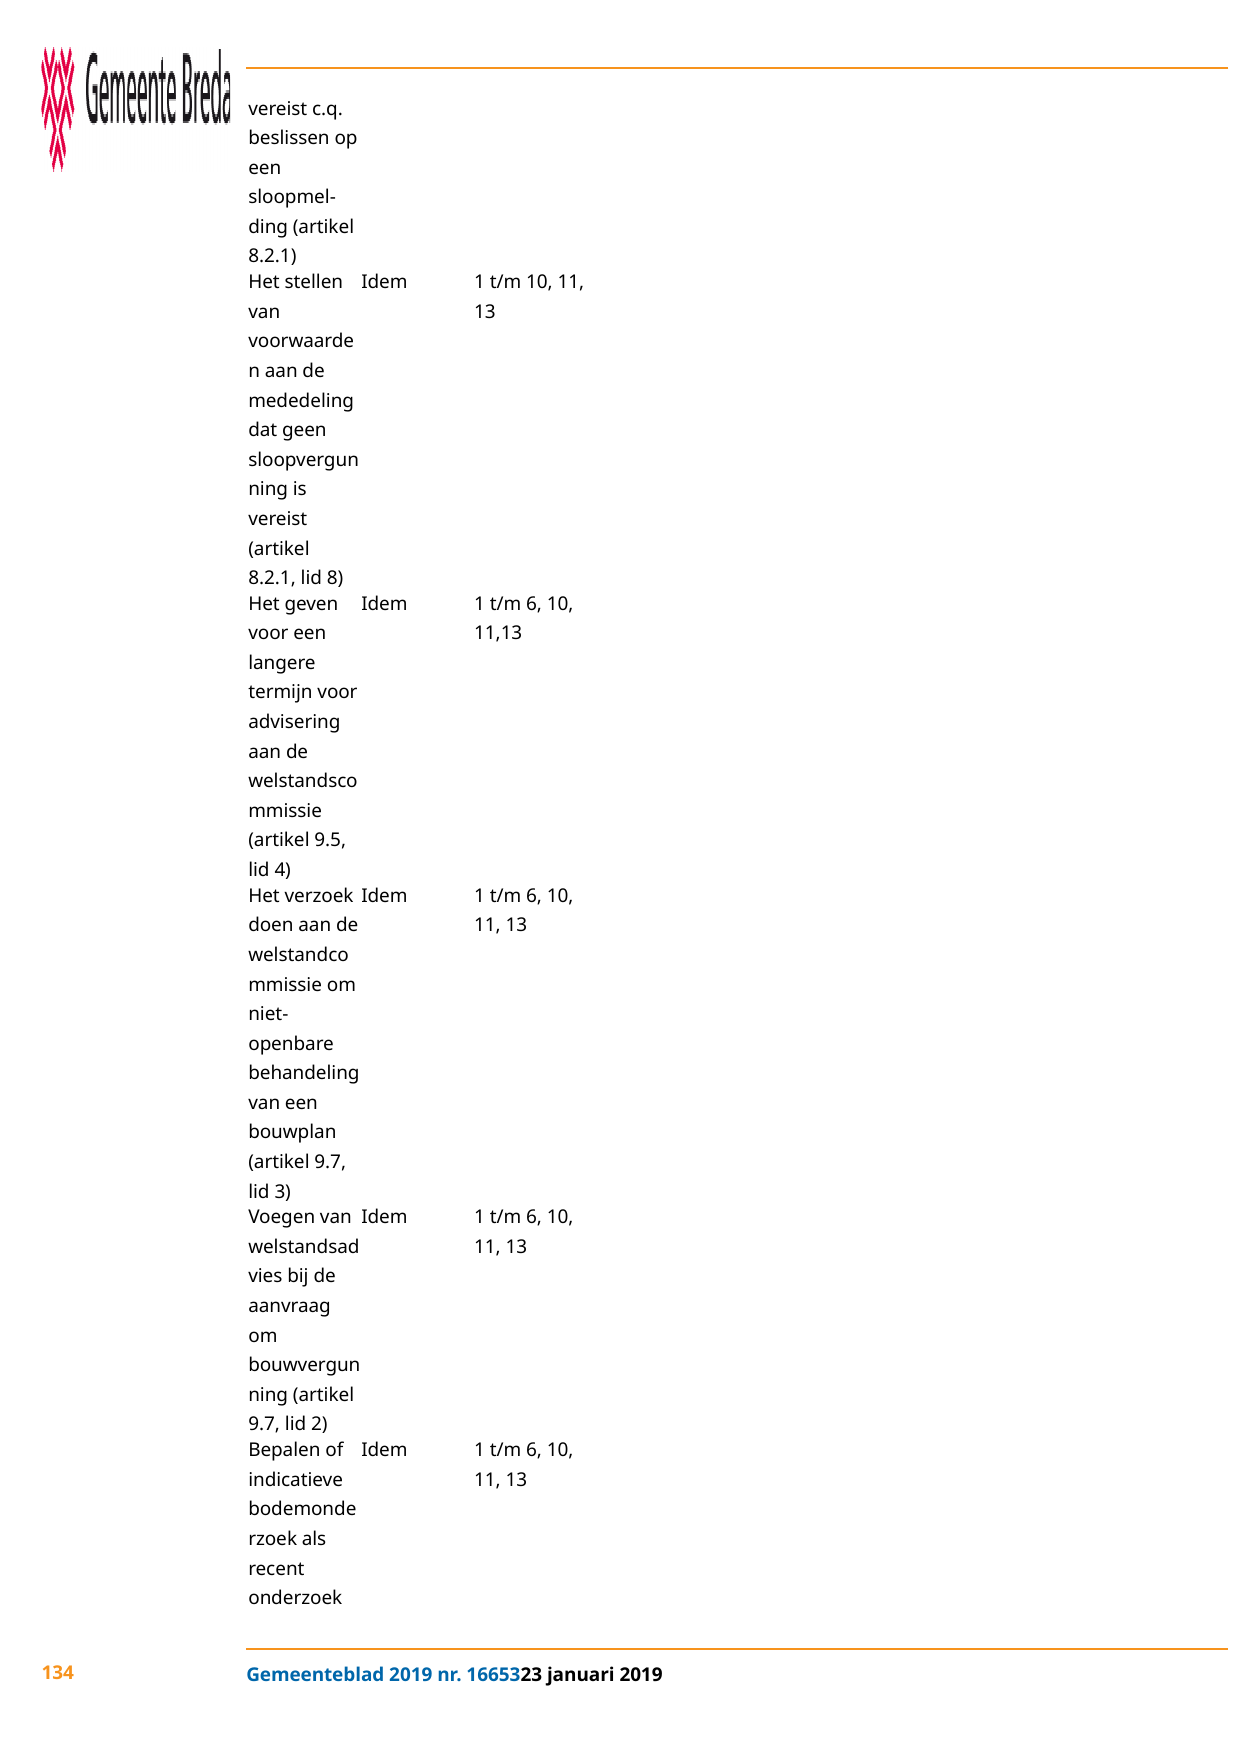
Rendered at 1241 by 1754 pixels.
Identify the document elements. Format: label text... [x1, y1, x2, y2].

table_cell [587, 95, 700, 268]
table_cell Bepalen of indicatieve bodemonderzoek als recent onderzoek [248, 1436, 361, 1610]
table_cell [587, 1204, 700, 1436]
table_cell vereist c.q. beslissen op een sloopmel- ding (artikel 8.2.1) [248, 95, 361, 268]
table_cell 1 t/m 6, 10, 11, 13 [474, 882, 587, 1203]
table_cell [587, 590, 700, 882]
table_cell Het stellen van voorwaarden aan de mededeling dat geen sloopvergunning is vereist (artikel 8.2.1, lid 8) [248, 269, 361, 590]
table_cell 1 t/m 6, 10, 11, 13 [474, 1204, 587, 1436]
table_cell Idem [361, 1204, 474, 1436]
table_cell [587, 269, 700, 590]
table_cell 1 t/m 10, 11, 13 [474, 269, 587, 590]
table_cell Idem [361, 590, 474, 882]
table_cell Het verzoek doen aan de welstandcommissie om niet-openbare behandeling van een bouwplan (artikel 9.7, lid 3) [248, 882, 361, 1203]
table_cell Idem [361, 882, 474, 1203]
table_cell Idem [361, 269, 474, 590]
table_cell Idem [361, 1436, 474, 1610]
table_cell [361, 95, 474, 268]
table_cell [474, 95, 587, 268]
table_cell [587, 1436, 700, 1610]
table_cell Voegen van welstandsadvies bij de aanvraag om bouwvergunning (artikel 9.7, lid 2) [248, 1204, 361, 1436]
table_cell 1 t/m 6, 10, 11, 13 [474, 1436, 587, 1610]
picture [41, 47, 231, 172]
table_cell [587, 882, 700, 1203]
table_cell Het geven voor een langere termijn voor advisering aan de welstandscommissie (artikel 9.5, lid 4) [248, 590, 361, 882]
table_cell 1 t/m 6, 10, 11,13 [474, 590, 587, 882]
